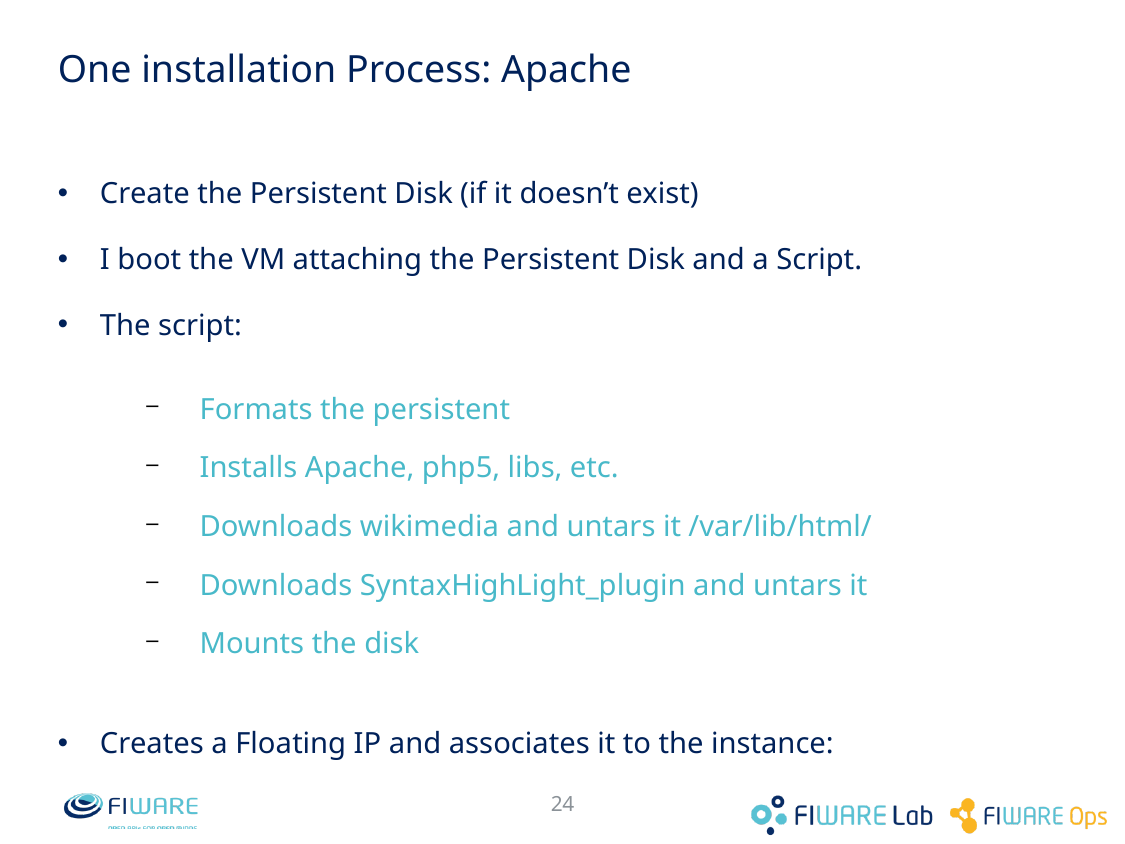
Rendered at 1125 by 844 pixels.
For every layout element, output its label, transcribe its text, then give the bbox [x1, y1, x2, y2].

picture [945, 793, 1113, 840]
slide_number [498, 782, 626, 827]
picture [60, 789, 203, 829]
list Create the Persistent Disk (if it doesn’t exist) I boot the VM attaching the Persistent Disk and a Script. The script: Formats the persistent Installs Apache, php5, libs, etc. Downloads wikimedia and untars it /var/lib/html/ Downloads SyntaxHighLight_plugin and untars it Mounts the disk Creates a Floating IP and associates it to the instance: [42, 167, 1090, 774]
title One installation Process: Apache [42, 35, 1021, 99]
picture [739, 782, 939, 843]
